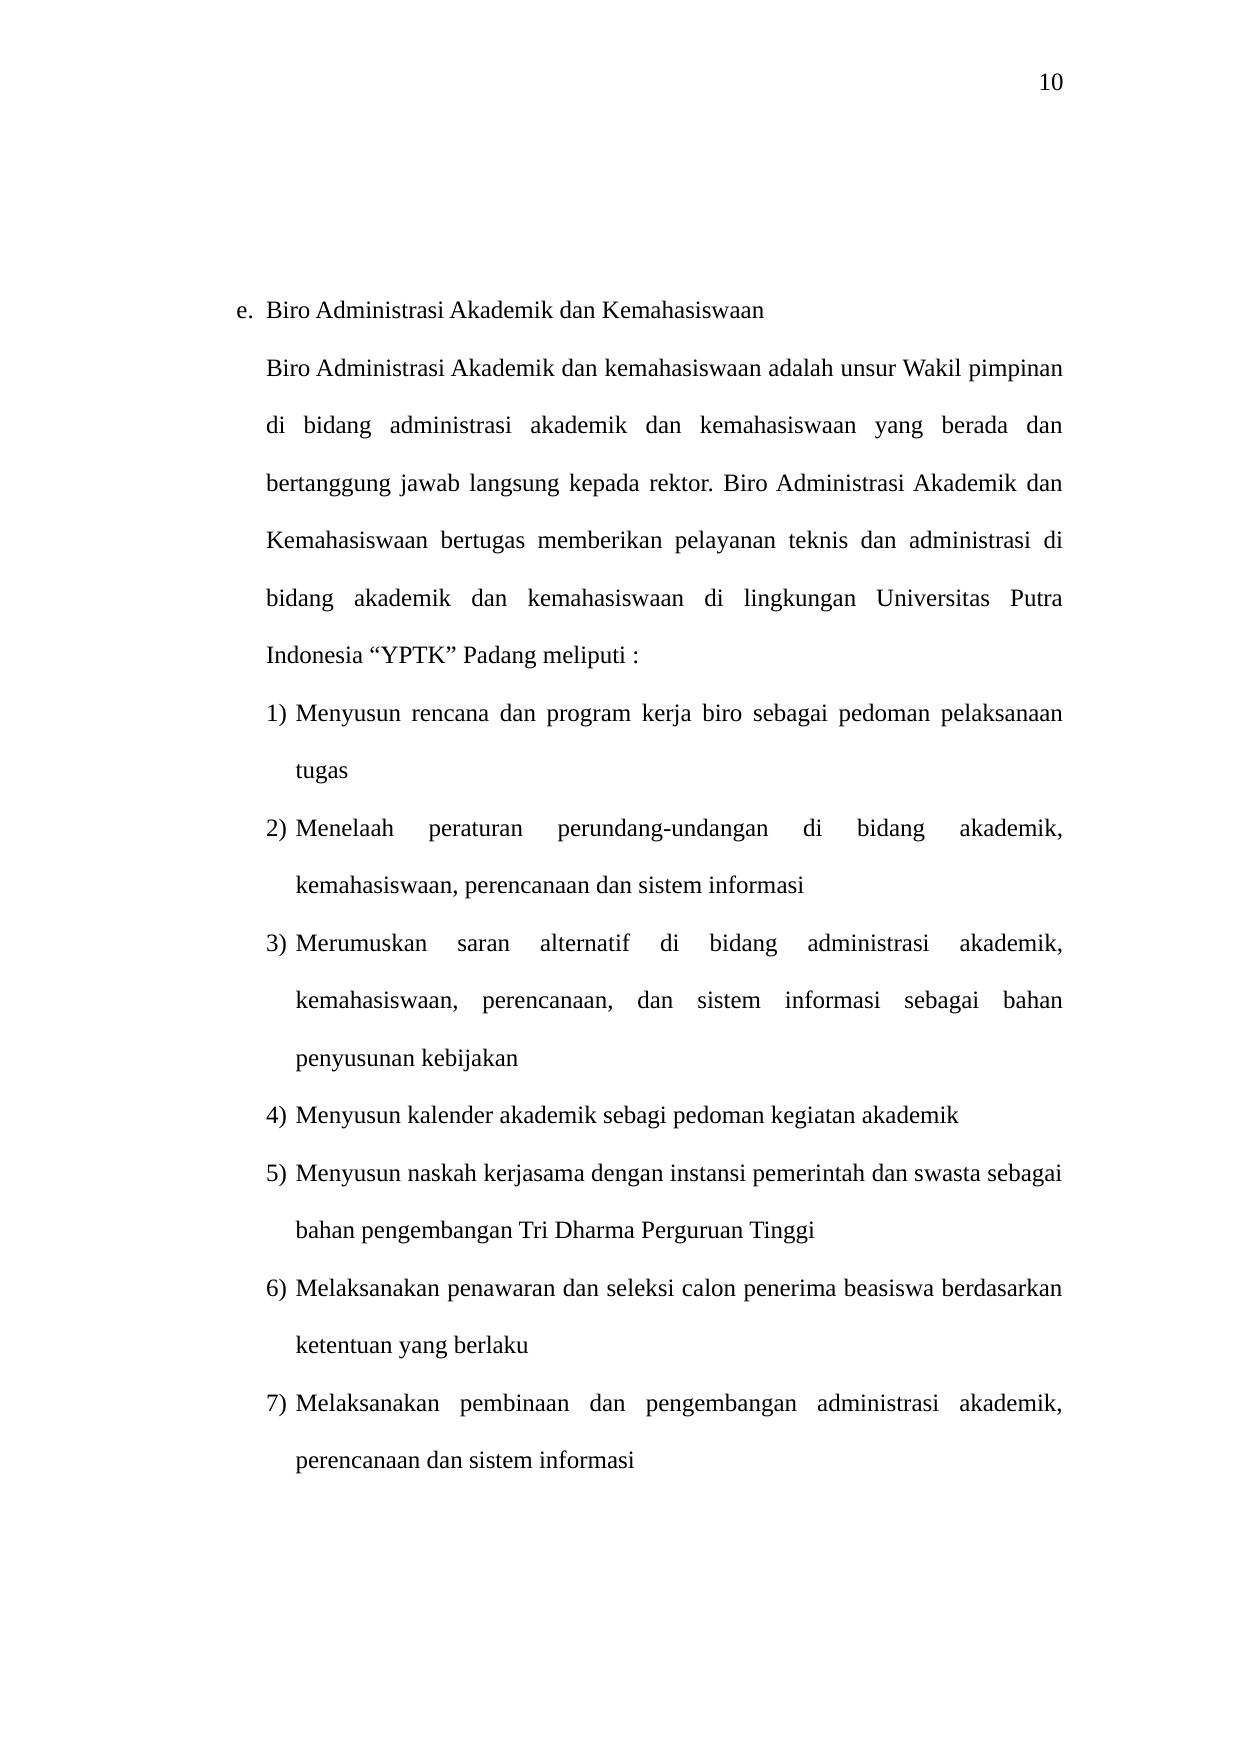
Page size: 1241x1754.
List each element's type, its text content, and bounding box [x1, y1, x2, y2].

list Menyusun naskah kerjasama dengan instansi pemerintah dan swasta sebagai bahan pengembangan Tri Dharma Perguruan Tinggi [266, 1158, 1063, 1244]
list Menyusun rencana dan program kerja biro sebagai pedoman pelaksanaan tugas [266, 698, 1063, 784]
list Menelaah peraturan perundang-undangan di bidang akademik, kemahasiswaan, perencanaan dan sistem informasi [266, 813, 1063, 899]
list Merumuskan saran alternatif di bidang administrasi akademik, kemahasiswaan, perencanaan, dan sistem informasi sebagai bahan penyusunan kebijakan [266, 928, 1063, 1072]
list Melaksanakan penawaran dan seleksi calon penerima beasiswa berdasarkan ketentuan yang berlaku [266, 1273, 1063, 1359]
list Melaksanakan pembinaan dan pengembangan administrasi akademik, perencanaan dan sistem informasi [266, 1388, 1063, 1474]
list Biro Administrasi Akademik dan Kemahasiswaan [236, 295, 1063, 324]
list Menyusun kalender akademik sebagi pedoman kegiatan akademik [266, 1100, 1063, 1129]
list Biro Administrasi Akademik dan kemahasiswaan adalah unsur Wakil pimpinan di bidang administrasi akademik dan kemahasiswaan yang berada dan bertanggung jawab langsung kepada rektor. Biro Administrasi Akademik dan Kemahasiswaan bertugas memberikan pelayanan teknis dan administrasi di bidang akademik dan kemahasiswaan di lingkungan Universitas Putra Indonesia “YPTK” Padang meliputi : [236, 353, 1063, 669]
